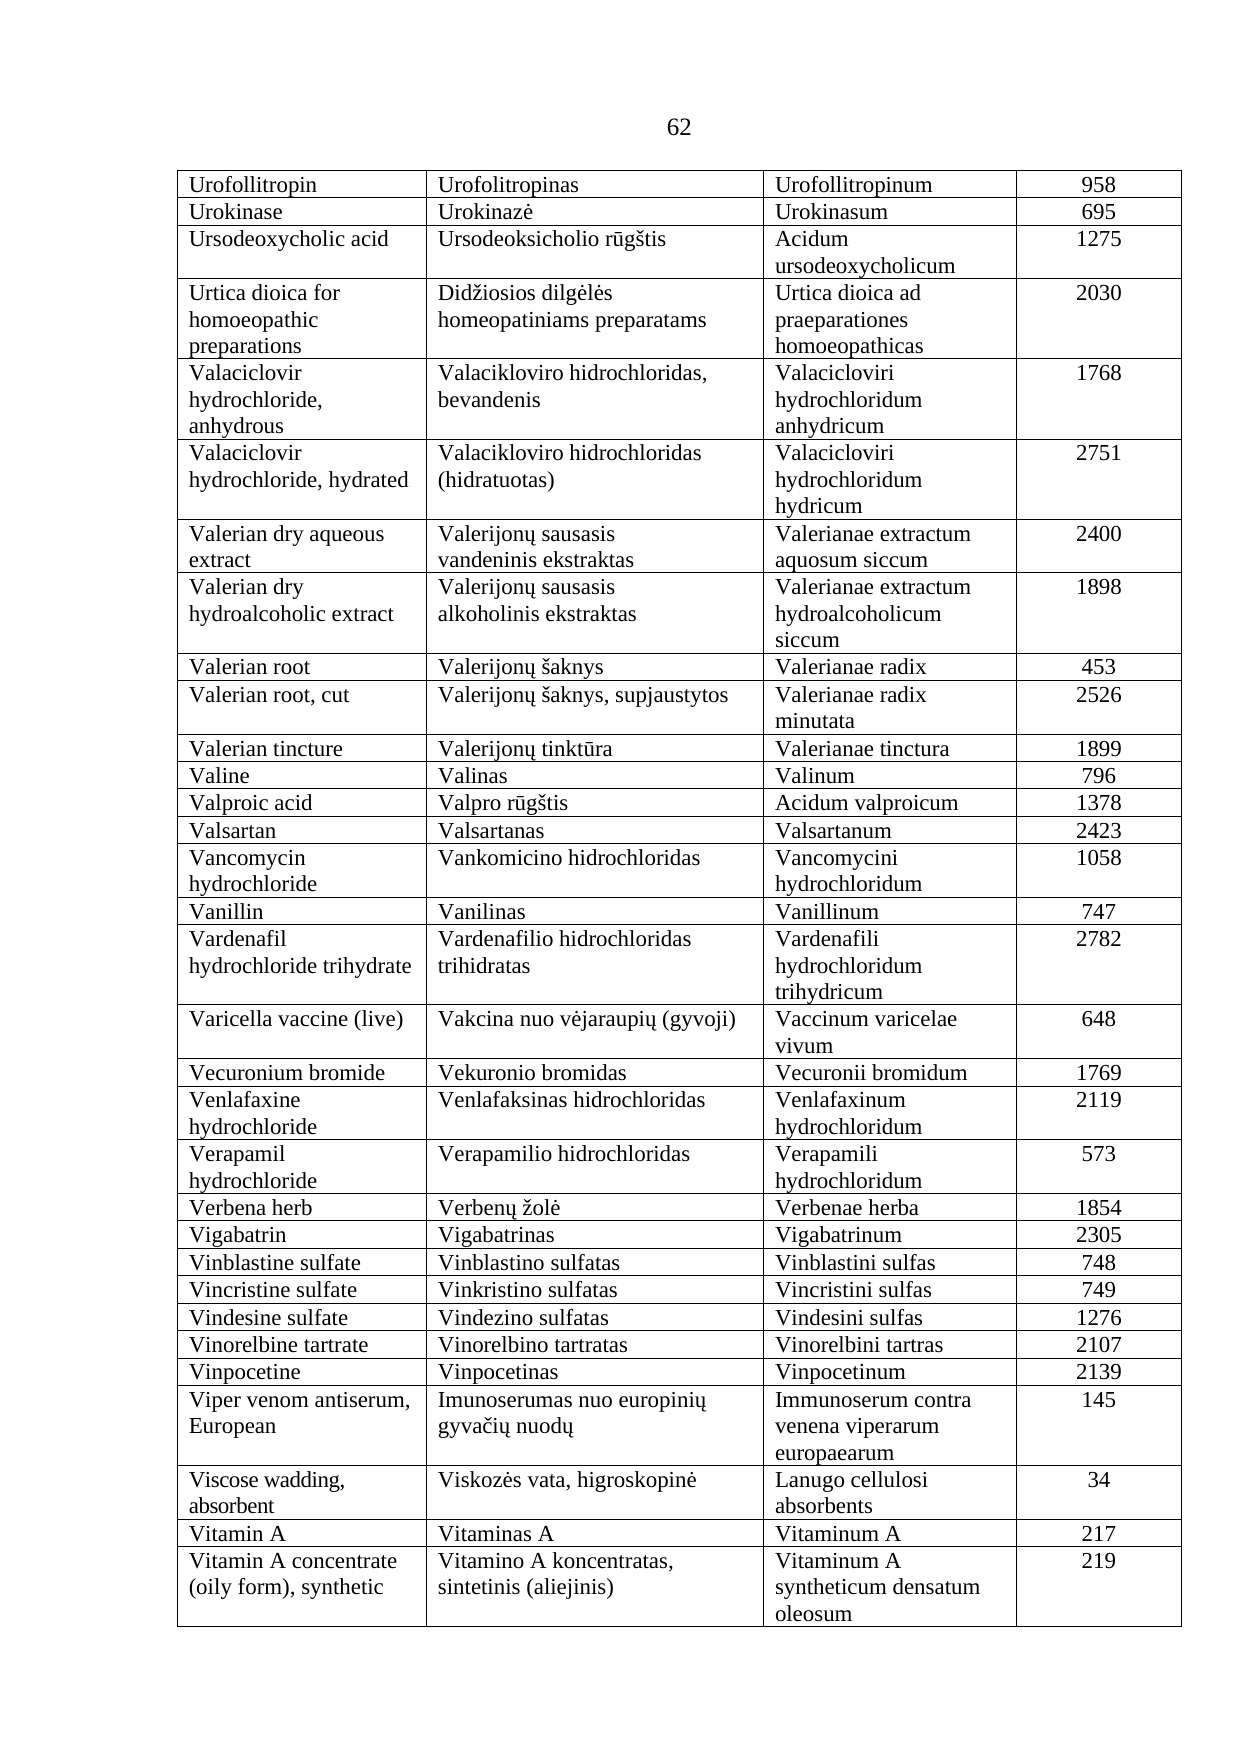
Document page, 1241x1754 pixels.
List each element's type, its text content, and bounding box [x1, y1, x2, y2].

table_cell Verbenae herba [764, 1194, 1016, 1220]
table_cell Vanillinum [764, 898, 1016, 924]
table_cell Valerian dry aqueous extract [178, 520, 426, 572]
table_cell Vinorelbini tartras [764, 1331, 1016, 1357]
table_cell Vinorelbine tartrate [178, 1331, 426, 1357]
table_cell Vinorelbino tartratas [427, 1331, 763, 1357]
table_cell Vindesini sulfas [764, 1304, 1016, 1330]
table_cell Ursodeoksicholio rūgštis [427, 226, 763, 278]
table_cell Vanilinas [427, 898, 763, 924]
table_cell Vinpocetine [178, 1359, 426, 1385]
table_cell Vekuronio bromidas [427, 1059, 763, 1086]
table_cell Vitamin A concentrate (oily form), synthetic [178, 1547, 426, 1626]
table_cell Venlafaksinas hidrochloridas [427, 1087, 763, 1139]
table_cell 695 [1017, 198, 1181, 224]
table_cell 219 [1017, 1547, 1181, 1626]
table_cell Valerianae radix [764, 654, 1016, 680]
table_cell Valerianae radix minutata [764, 681, 1016, 733]
table_cell Verapamil hydrochloride [178, 1140, 426, 1193]
table_cell 1899 [1017, 735, 1181, 761]
table_cell Vindesine sulfate [178, 1304, 426, 1330]
table_cell Lanugo cellulosi absorbents [764, 1466, 1016, 1519]
table_cell Immunoserum contra venena viperarum europaearum [764, 1386, 1016, 1465]
table_cell Vigabatrinum [764, 1221, 1016, 1248]
table_cell Valpro rūgštis [427, 789, 763, 816]
table_cell Vitaminum A [764, 1520, 1016, 1546]
table_cell Vitaminas A [427, 1520, 763, 1546]
table_cell Verbenų žolė [427, 1194, 763, 1220]
table_cell Verbena herb [178, 1194, 426, 1220]
table_cell 145 [1017, 1386, 1181, 1465]
table_cell Urokinase [178, 198, 426, 224]
table_cell Viscose wadding, absorbent [178, 1466, 426, 1519]
table_cell Verapamili hydrochloridum [764, 1140, 1016, 1193]
table_cell Vakcina nuo vėjaraupių (gyvoji) [427, 1005, 763, 1058]
table_cell Valerijonų šaknys [427, 654, 763, 680]
table_cell Valerijonų sausasis alkoholinis ekstraktas [427, 573, 763, 652]
table_cell Urokinasum [764, 198, 1016, 224]
table_cell Vincristini sulfas [764, 1276, 1016, 1303]
table_cell Vardenafilio hidrochloridas trihidratas [427, 925, 763, 1004]
table_cell Valerianae tinctura [764, 735, 1016, 761]
table_cell Valine [178, 762, 426, 788]
table_cell 1768 [1017, 359, 1181, 438]
table_cell 1276 [1017, 1304, 1181, 1330]
table_cell 2030 [1017, 279, 1181, 358]
table_cell Valsartanas [427, 817, 763, 843]
table_cell Imunoserumas nuo europinių gyvačių nuodų [427, 1386, 763, 1465]
table_cell Valerijonų šaknys, supjaustytos [427, 681, 763, 733]
table_cell 2305 [1017, 1221, 1181, 1248]
table_cell 453 [1017, 654, 1181, 680]
table_cell Vitamino A koncentratas, sintetinis (aliejinis) [427, 1547, 763, 1626]
table_cell Vincristine sulfate [178, 1276, 426, 1303]
table_cell Vindezino sulfatas [427, 1304, 763, 1330]
table_cell 2423 [1017, 817, 1181, 843]
table_cell Verapamilio hidrochloridas [427, 1140, 763, 1193]
table_cell Valerian root [178, 654, 426, 680]
table_cell 34 [1017, 1466, 1181, 1519]
table_cell Valsartan [178, 817, 426, 843]
table_cell Valproic acid [178, 789, 426, 816]
table_cell 958 [1017, 171, 1181, 197]
table_cell 1854 [1017, 1194, 1181, 1220]
table_cell Vinpocetinas [427, 1359, 763, 1385]
table_cell Urokinazė [427, 198, 763, 224]
table_cell Vankomicino hidrochloridas [427, 844, 763, 897]
table_cell Valerijonų tinktūra [427, 735, 763, 761]
table_cell Valerian dry hydroalcoholic extract [178, 573, 426, 652]
table_cell 1898 [1017, 573, 1181, 652]
table_cell Acidum ursodeoxycholicum [764, 226, 1016, 278]
table_cell Valacikloviro hidrochloridas (hidratuotas) [427, 440, 763, 518]
table_cell Didžiosios dilgėlės homeopatiniams preparatams [427, 279, 763, 358]
table_cell Valacicloviri hydrochloridum hydricum [764, 440, 1016, 518]
table_cell 648 [1017, 1005, 1181, 1058]
table_cell 573 [1017, 1140, 1181, 1193]
table_cell Urofollitropin [178, 171, 426, 197]
table_cell 1058 [1017, 844, 1181, 897]
table_cell Ursodeoxycholic acid [178, 226, 426, 278]
table_cell Valerianae extractum hydroalcoholicum siccum [764, 573, 1016, 652]
table_cell Venlafaxine hydrochloride [178, 1087, 426, 1139]
table_cell 796 [1017, 762, 1181, 788]
table_cell 2782 [1017, 925, 1181, 1004]
table_cell 2400 [1017, 520, 1181, 572]
table_cell Vanillin [178, 898, 426, 924]
table_cell 1769 [1017, 1059, 1181, 1086]
table_cell Valerian root, cut [178, 681, 426, 733]
table_cell Vecuronii bromidum [764, 1059, 1016, 1086]
table_cell Vancomycin hydrochloride [178, 844, 426, 897]
table_cell Vaccinum varicelae vivum [764, 1005, 1016, 1058]
table_cell Vancomycini hydrochloridum [764, 844, 1016, 897]
table_cell 2139 [1017, 1359, 1181, 1385]
table_cell Varicella vaccine (live) [178, 1005, 426, 1058]
table_cell Urtica dioica ad praeparationes homoeopathicas [764, 279, 1016, 358]
table_cell 2751 [1017, 440, 1181, 518]
table_cell Urofollitropinum [764, 171, 1016, 197]
table_cell Valsartanum [764, 817, 1016, 843]
table_cell 747 [1017, 898, 1181, 924]
table_cell Vitaminum A syntheticum densatum oleosum [764, 1547, 1016, 1626]
table_cell Valinas [427, 762, 763, 788]
table_cell Vecuronium bromide [178, 1059, 426, 1086]
table_cell 1275 [1017, 226, 1181, 278]
table_cell Venlafaxinum hydrochloridum [764, 1087, 1016, 1139]
table_cell Vinpocetinum [764, 1359, 1016, 1385]
table_cell Urofolitropinas [427, 171, 763, 197]
table_cell 2107 [1017, 1331, 1181, 1357]
table_cell Vinblastini sulfas [764, 1249, 1016, 1275]
table_cell 1378 [1017, 789, 1181, 816]
table_cell Valacikloviro hidrochloridas, bevandenis [427, 359, 763, 438]
table_cell Valaciclovir hydrochloride, anhydrous [178, 359, 426, 438]
table_cell 748 [1017, 1249, 1181, 1275]
table_cell Valinum [764, 762, 1016, 788]
table_cell Viper venom antiserum, European [178, 1386, 426, 1465]
table_cell 2119 [1017, 1087, 1181, 1139]
table_cell Vinblastine sulfate [178, 1249, 426, 1275]
table_cell Vigabatrinas [427, 1221, 763, 1248]
table_cell Acidum valproicum [764, 789, 1016, 816]
table_cell Valerijonų sausasis vandeninis ekstraktas [427, 520, 763, 572]
table_cell 217 [1017, 1520, 1181, 1546]
table_cell 749 [1017, 1276, 1181, 1303]
table_cell Valerian tincture [178, 735, 426, 761]
table_cell Vardenafil hydrochloride trihydrate [178, 925, 426, 1004]
table_cell 2526 [1017, 681, 1181, 733]
table_cell Valacicloviri hydrochloridum anhydricum [764, 359, 1016, 438]
table_cell Valerianae extractum aquosum siccum [764, 520, 1016, 572]
table_cell Vardenafili hydrochloridum trihydricum [764, 925, 1016, 1004]
table_cell Vitamin A [178, 1520, 426, 1546]
table_cell Vigabatrin [178, 1221, 426, 1248]
table_cell Vinkristino sulfatas [427, 1276, 763, 1303]
table_cell Viskozės vata, higroskopinė [427, 1466, 763, 1519]
table_cell Valaciclovir hydrochloride, hydrated [178, 440, 426, 518]
table_cell Urtica dioica for homoeopathic preparations [178, 279, 426, 358]
table_cell Vinblastino sulfatas [427, 1249, 763, 1275]
